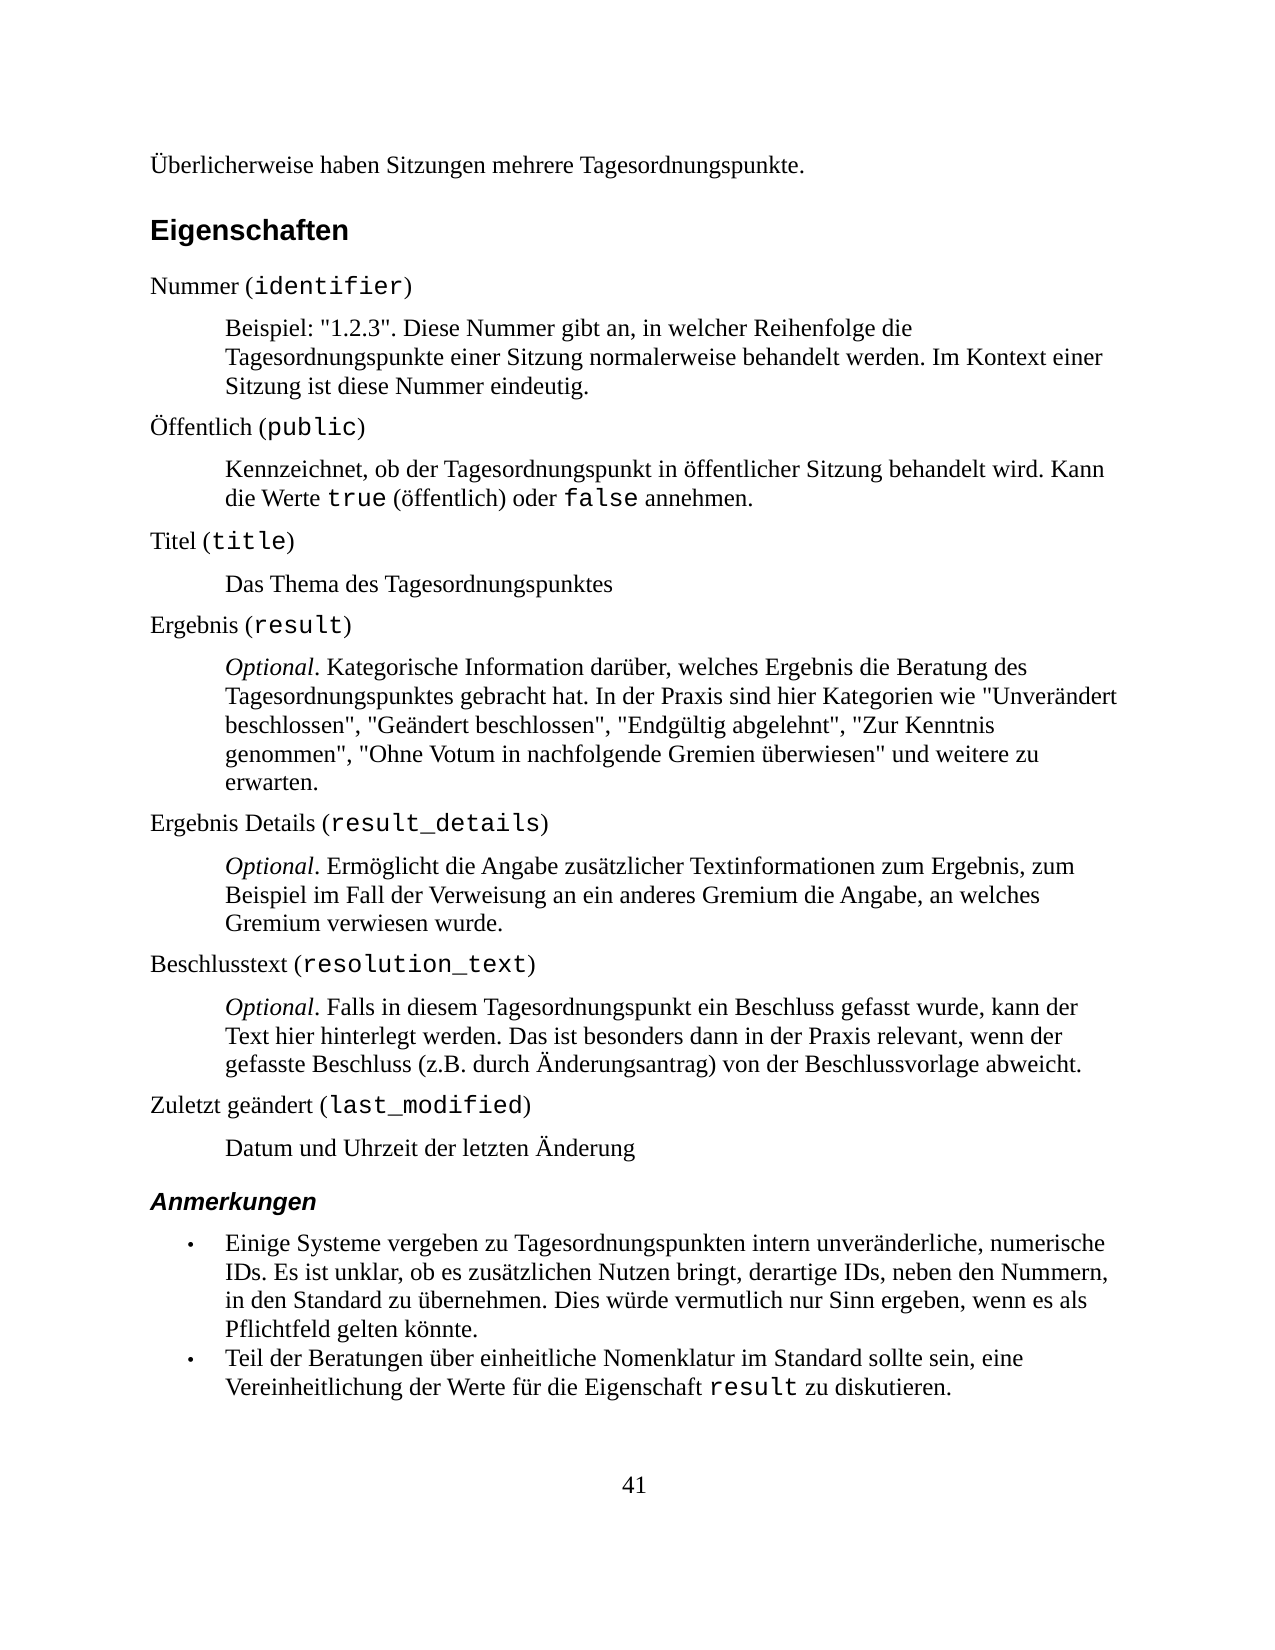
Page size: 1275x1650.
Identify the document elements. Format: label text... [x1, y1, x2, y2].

text Optional. Falls in diesem Tagesordnungspunkt ein Beschluss gefasst wurde, kann der Text hier hinterlegt werden. Das ist besonders dann in der Praxis relevant, wenn der gefasste Beschluss (z.B. durch Änderungsantrag) von der Beschlussvorlage abweicht. [225, 992, 1125, 1078]
subtitle Anmerkungen [150, 1187, 1125, 1215]
list Teil der Beratungen über einheitliche Nomenklatur im Standard sollte sein, eine Vereinheitlichung der Werte für die Eigenschaft result zu diskutieren. [187, 1343, 1125, 1402]
list Einige Systeme vergeben zu Tagesordnungspunkten intern unveränderliche, numerische IDs. Es ist unklar, ob es zusätzlichen Nutzen bringt, derartige IDs, neben den Nummern, in den Standard zu übernehmen. Dies würde vermutlich nur Sinn ergeben, wenn es als Pflichtfeld gelten könnte. [187, 1228, 1125, 1343]
text Ergebnis Details (result_details) [150, 808, 1125, 839]
subtitle Eigenschaften [150, 213, 1125, 246]
text Beschlusstext (resolution_text) [150, 949, 1125, 980]
text Optional. Ermöglicht die Angabe zusätzlicher Textinformationen zum Ergebnis, zum Beispiel im Fall der Verweisung an ein anderes Gremium die Angabe, an welches Gremium verwiesen wurde. [225, 851, 1125, 937]
text Datum und Uhrzeit der letzten Änderung [225, 1133, 1125, 1162]
text Nummer (identifier) [150, 271, 1125, 302]
text Beispiel: "1.2.3". Diese Nummer gibt an, in welcher Reihenfolge die Tagesordnungspunkte einer Sitzung normalerweise behandelt werden. Im Kontext einer Sitzung ist diese Nummer eindeutig. [225, 313, 1125, 400]
text Optional. Kategorische Information darüber, welches Ergebnis die Beratung des Tagesordnungspunktes gebracht hat. In der Praxis sind hier Kategorien wie "Unverändert beschlossen", "Geändert beschlossen", "Endgültig abgelehnt", "Zur Kenntnis genommen", "Ohne Votum in nachfolgende Gremien überwiesen" und weitere zu erwarten. [225, 652, 1125, 796]
text Öffentlich (public) [150, 412, 1125, 443]
text Titel (title) [150, 526, 1125, 557]
text Kennzeichnet, ob der Tagesordnungspunkt in öffentlicher Sitzung behandelt wird. Kann die Werte true (öffentlich) oder false annehmen. [225, 454, 1125, 514]
text Das Thema des Tagesordnungspunktes [225, 569, 1125, 598]
text Ergebnis (result) [150, 610, 1125, 641]
text Zuletzt geändert (last_modified) [150, 1090, 1125, 1121]
text Überlicherweise haben Sitzungen mehrere Tagesordnungspunkte. [150, 150, 1125, 179]
